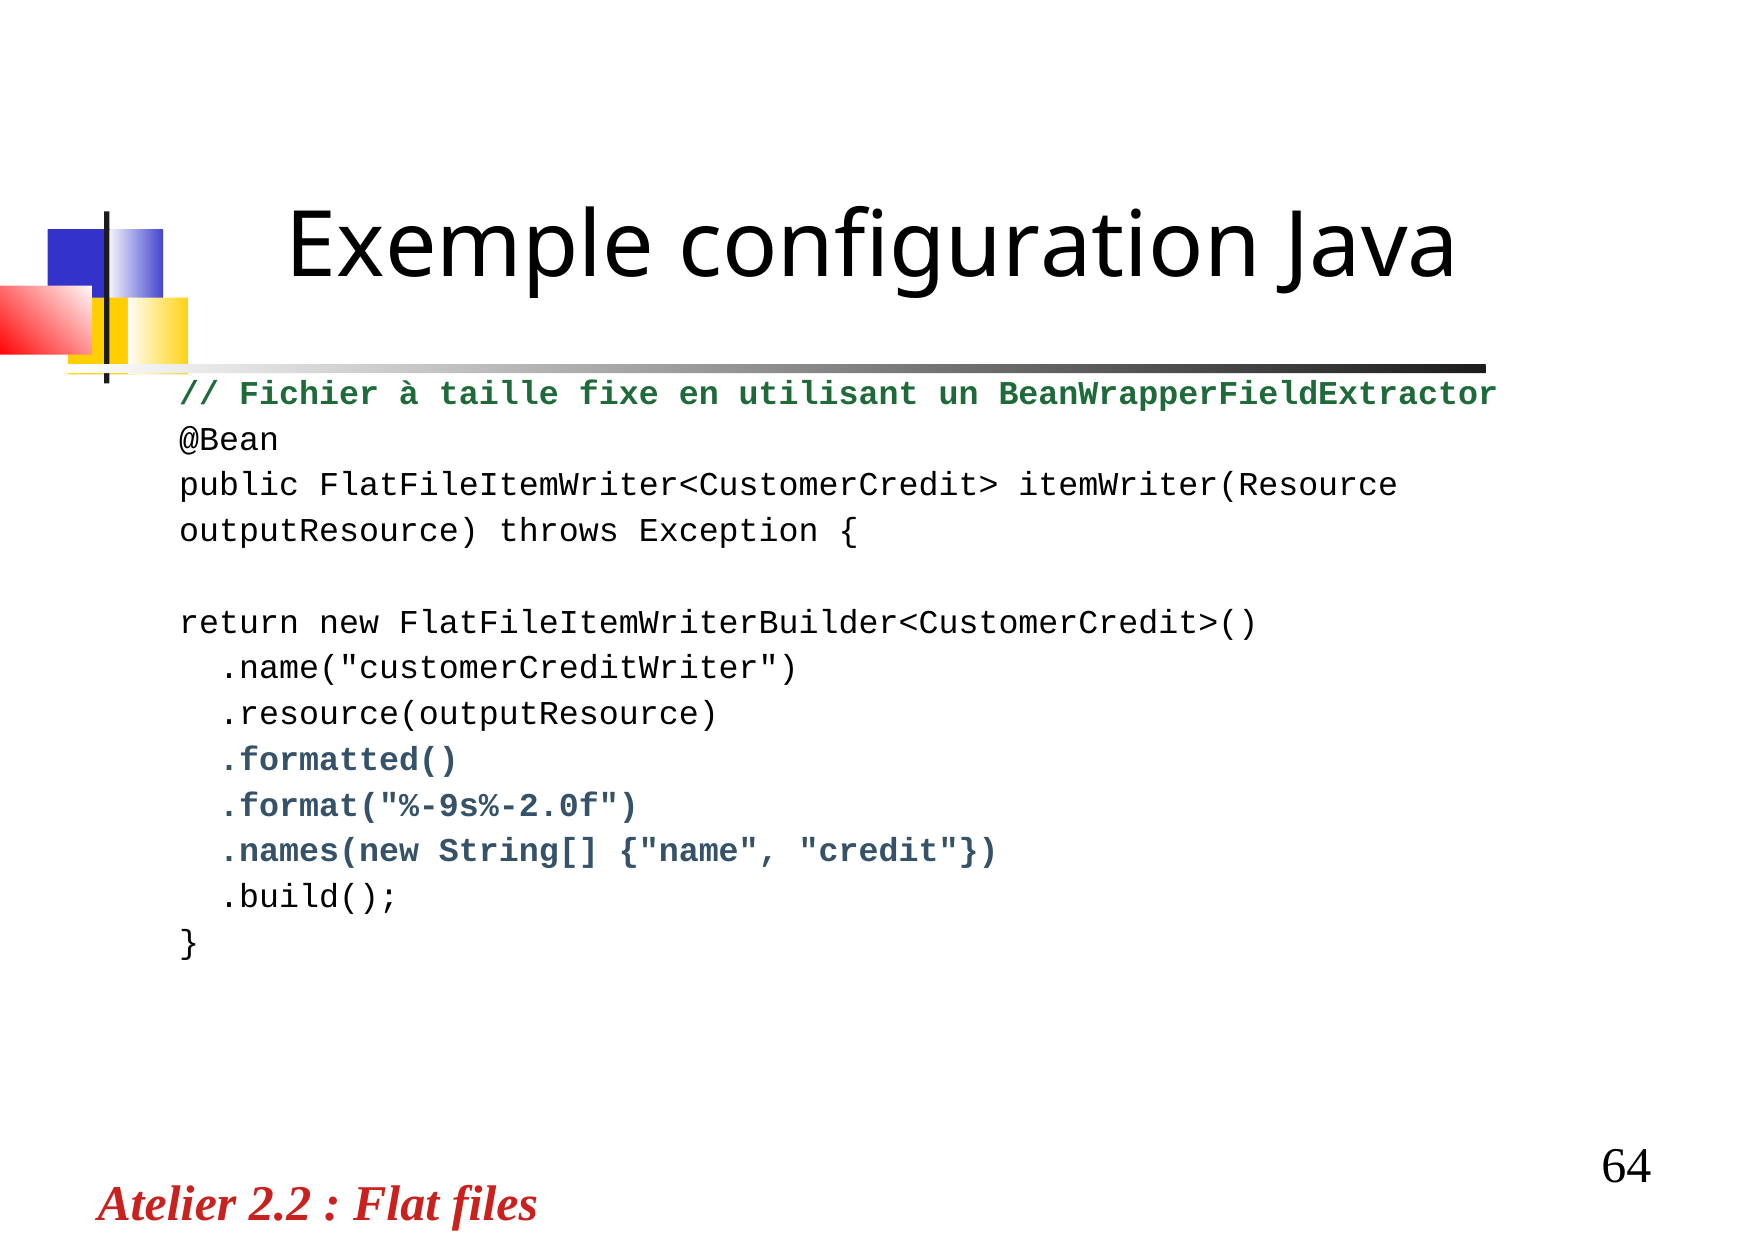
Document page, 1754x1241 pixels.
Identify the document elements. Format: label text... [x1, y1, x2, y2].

list // Fichier à taille fixe en utilisant un BeanWrapperFieldExtractor @Bean public FlatFileItemWriter<CustomerCredit> itemWriter(Resource outputResource) throws Exception { return new FlatFileItemWriterBuilder<CustomerCredit>() .name("customerCreditWriter") .resource(outputResource) .formatted() .format("%-9s%-2.0f") .names(new String[] {"name", "credit"}) .build(); } [179, 371, 1567, 1091]
text_box Atelier 2.2 : Flat files [82, 1167, 554, 1239]
title Exemple configuration Java [179, 139, 1567, 351]
